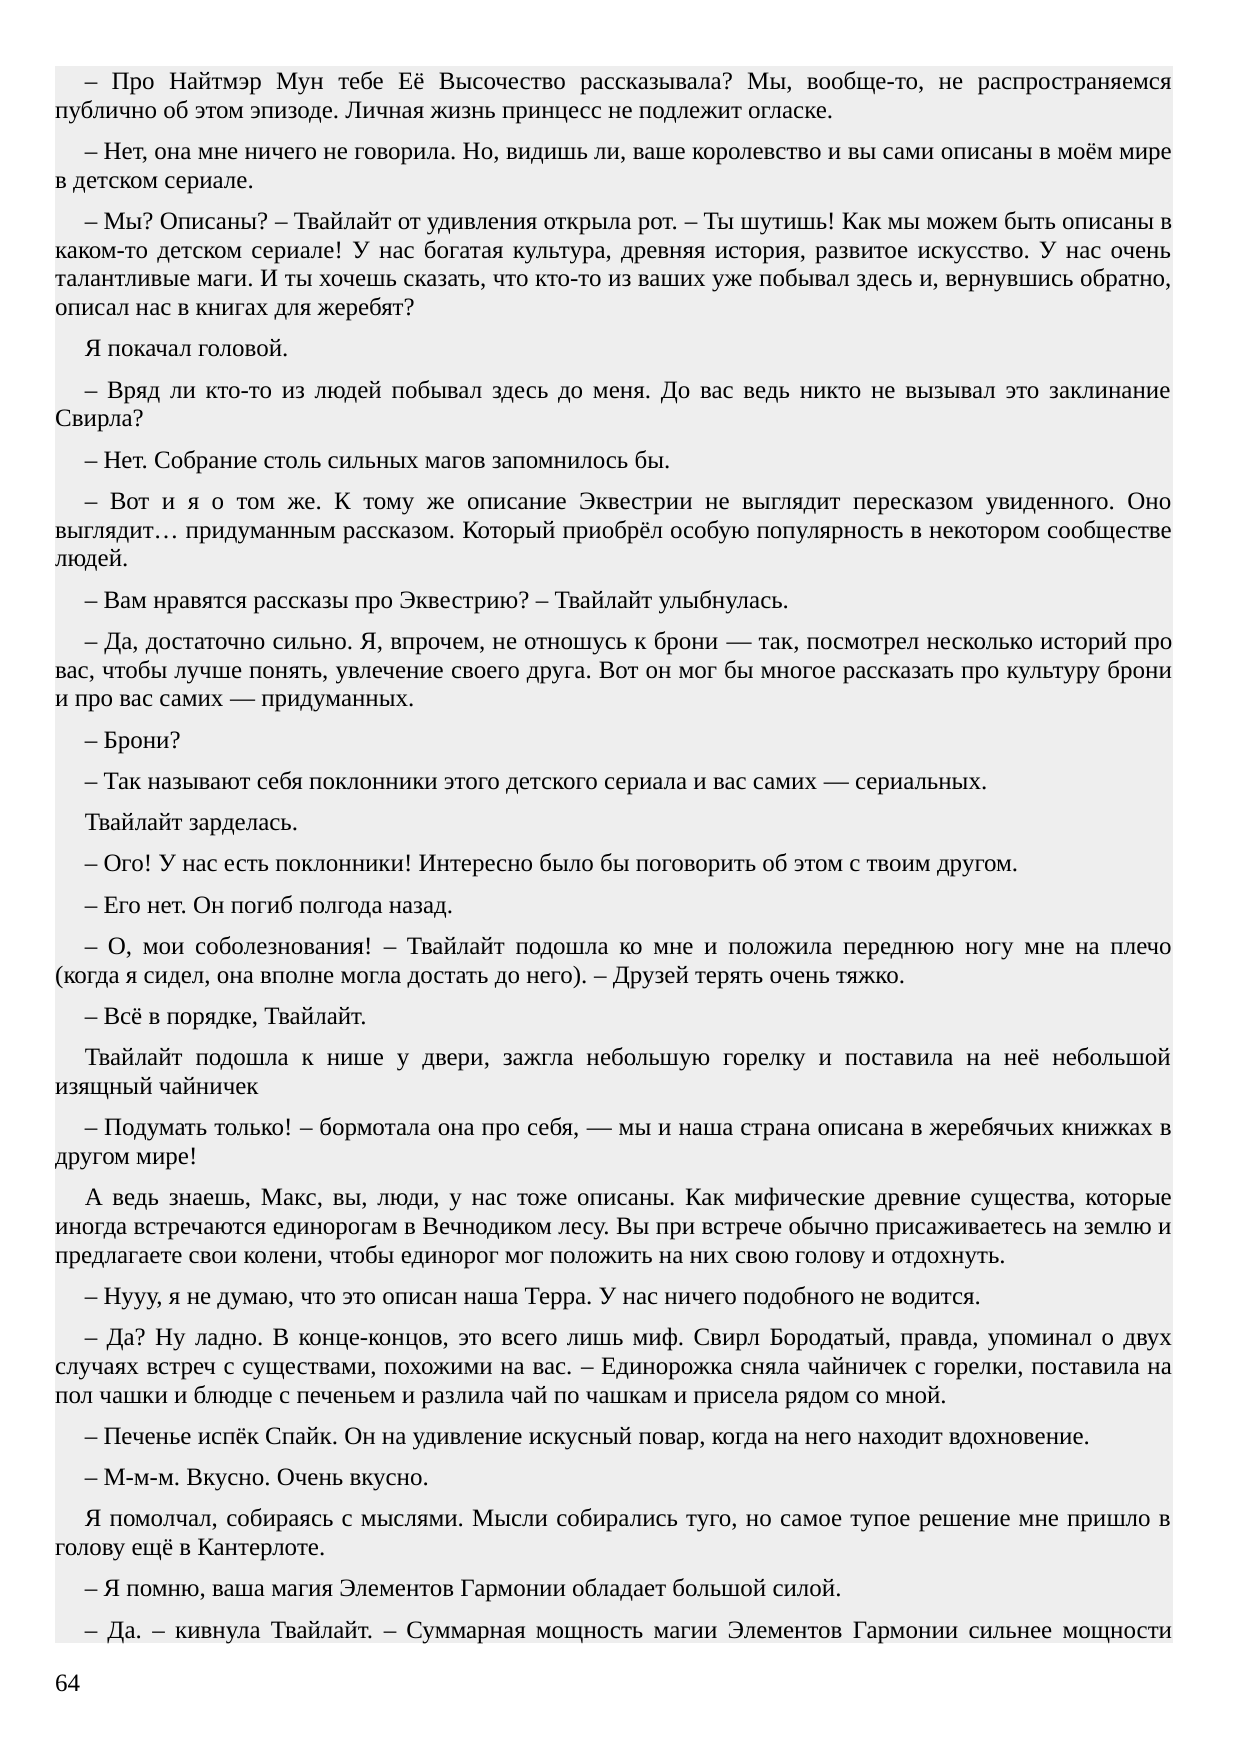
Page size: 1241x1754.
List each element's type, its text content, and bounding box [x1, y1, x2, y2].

text – Я помню, ваша магия Элементов Гармонии обладает большой силой. [55, 1573, 1173, 1602]
text – Всё в порядке, Твайлайт. [55, 1001, 1173, 1030]
text – Про Найтмэр Мун тебе Её Высочество рассказывала? Мы, вообще-то, не распространяемся публично об этом эпизоде. Личная жизнь принцесс не подлежит огласке. [55, 66, 1173, 123]
text – Нууу, я не думаю, что это описан наша Терра. У нас ничего подобного не водится. [55, 1281, 1173, 1310]
text Я помолчал, собираясь с мыслями. Мысли собирались туго, но самое тупое решение мне пришло в голову ещё в Кантерлоте. [55, 1503, 1173, 1561]
text Твайлайт зарделась. [55, 807, 1173, 836]
text – О, мои соболезнования! – Твайлайт подошла ко мне и положила переднюю ногу мне на плечо (когда я сидел, она вполне могла достать до него). – Друзей терять очень тяжко. [55, 931, 1173, 988]
text – Мы? Описаны? – Твайлайт от удивления открыла рот. – Ты шутишь! Как мы можем быть описаны в каком-то детском сериале! У нас богатая культура, древняя история, развитое искусство. У нас очень талантливые маги. И ты хочешь сказать, что кто-то из ваших уже побывал здесь и, вернувшись обратно, описал нас в книгах для жеребят? [55, 206, 1173, 321]
text – Нет, она мне ничего не говорила. Но, видишь ли, ваше королевство и вы сами описаны в моём мире в детском сериале. [55, 136, 1173, 193]
text – Нет. Собрание столь сильных магов запомнилось бы. [55, 445, 1173, 473]
text – Ого! У нас есть поклонники! Интересно было бы поговорить об этом с твоим другом. [55, 848, 1173, 877]
text – М-м-м. Вкусно. Очень вкусно. [55, 1462, 1173, 1491]
text – Вам нравятся рассказы про Эквестрию? – Твайлайт улыбнулась. [55, 585, 1173, 613]
text – Да? Ну ладно. В конце-концов, это всего лишь миф. Свирл Бородатый, правда, упоминал о двух случаях встреч с существами, похожими на вас. – Единорожка сняла чайничек с горелки, поставила на пол чашки и блюдце с печеньем и разлила чай по чашкам и присела рядом со мной. [55, 1322, 1173, 1408]
text – Брони? [55, 725, 1173, 753]
text – Подумать только! – бормотала она про себя, — мы и наша страна описана в жеребячьих книжках в другом мире! [55, 1112, 1173, 1170]
text – Его нет. Он погиб полгода назад. [55, 890, 1173, 918]
text А ведь знаешь, Макс, вы, люди, у нас тоже описаны. Как мифические древние существа, которые иногда встречаются единорогам в Вечнодиком лесу. Вы при встрече обычно присаживаетесь на землю и предлагаете свои колени, чтобы единорог мог положить на них свою голову и отдохнуть. [55, 1182, 1173, 1268]
text – Вряд ли кто-то из людей побывал здесь до меня. До вас ведь никто не вызывал это заклинание Свирла? [55, 375, 1173, 432]
text – Вот и я о том же. К тому же описание Эквестрии не выглядит пересказом увиденного. Оно выглядит… придуманным рассказом. Который приобрёл особую популярность в некотором сообществе людей. [55, 486, 1173, 572]
text – Печенье испёк Спайк. Он на удивление искусный повар, когда на него находит вдохновение. [55, 1421, 1173, 1450]
text – Так называют себя поклонники этого детского сериала и вас самих — сериальных. [55, 766, 1173, 795]
text – Да, достаточно сильно. Я, впрочем, не отношусь к брони — так, посмотрел несколько историй про вас, чтобы лучше понять, увлечение своего друга. Вот он мог бы многое рассказать про культуру брони и про вас самих — придуманных. [55, 626, 1173, 712]
text Твайлайт подошла к нише у двери, зажгла небольшую горелку и поставила на неё небольшой изящный чайничек [55, 1042, 1173, 1100]
text Я покачал головой. [55, 333, 1173, 362]
text – Да. – кивнула Твайлайт. – Суммарная мощность магии Элементов Гармонии сильнее мощности [55, 1615, 1173, 1643]
